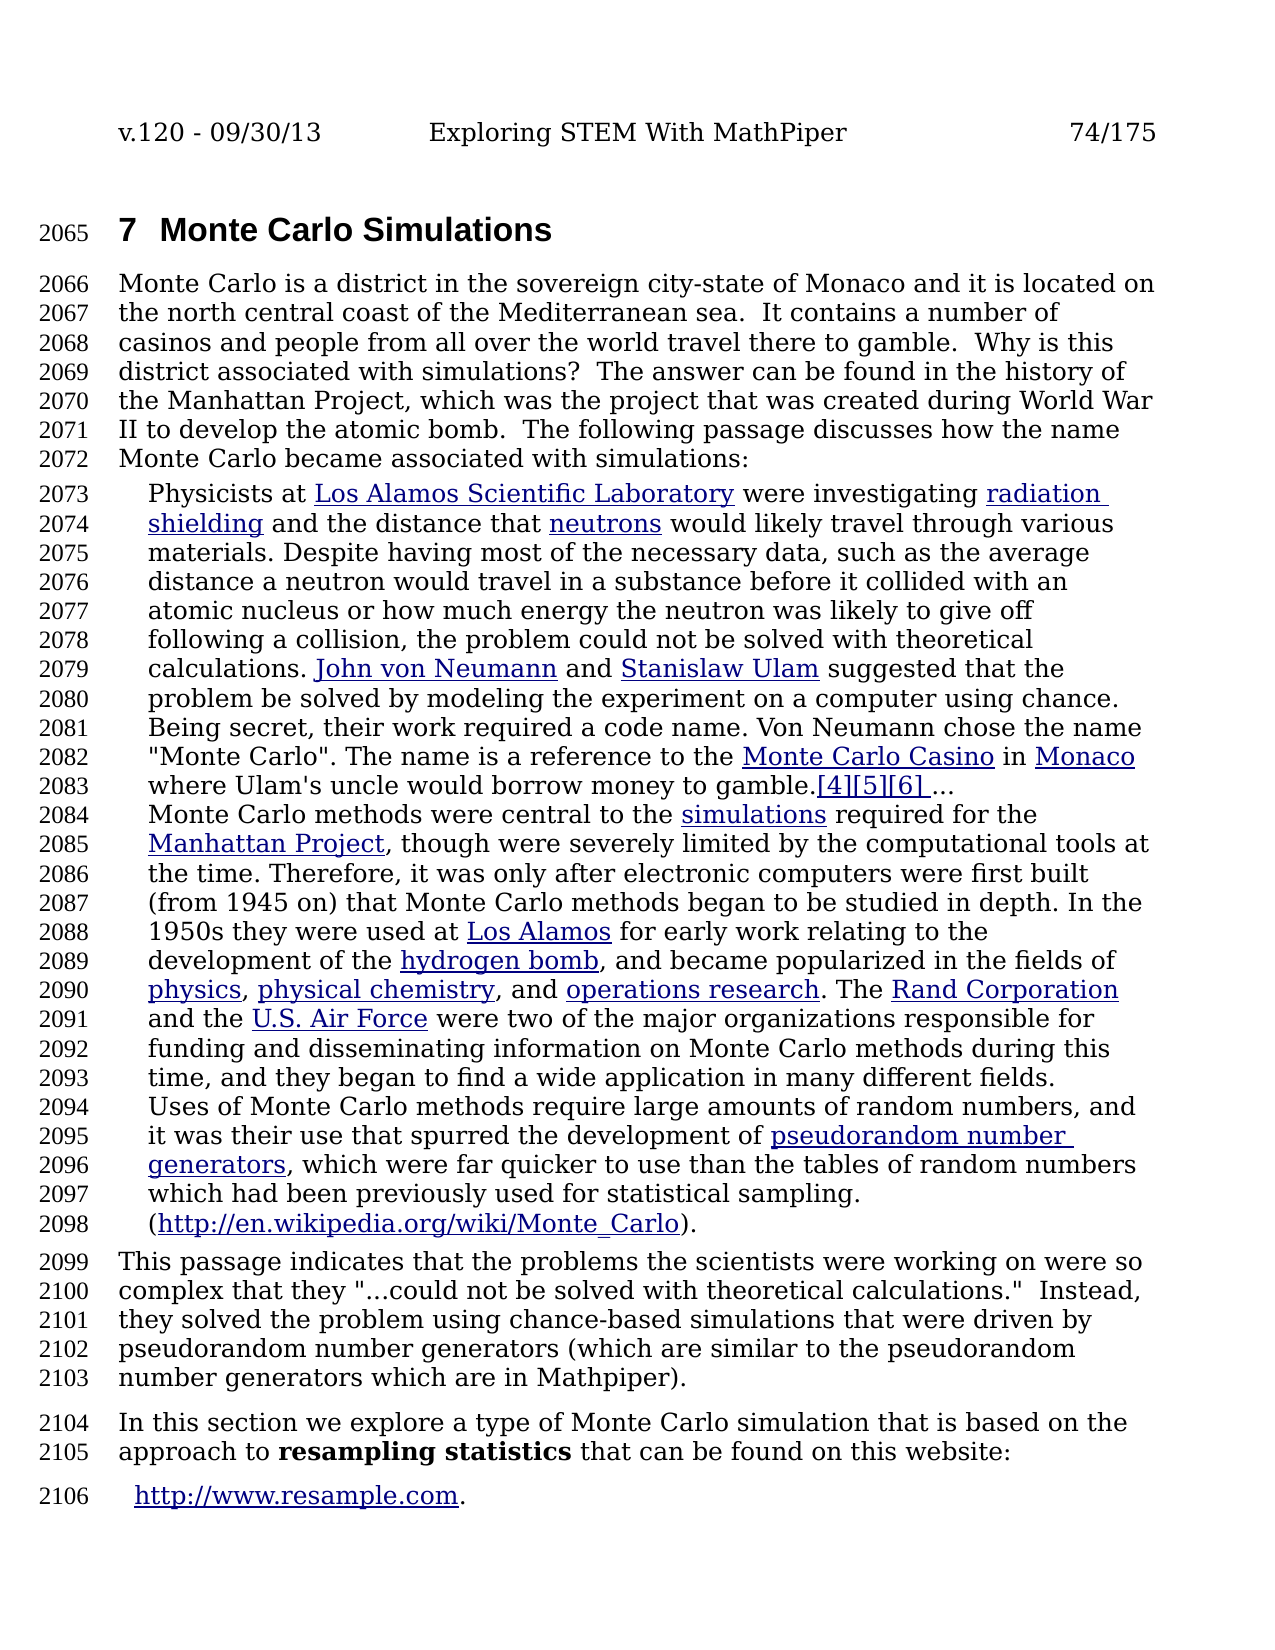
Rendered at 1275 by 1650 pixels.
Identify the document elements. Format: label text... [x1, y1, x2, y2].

text Physicists at Los Alamos Scientific Laboratory were investigating radiation shielding and the distance that neutrons would likely travel through various materials. Despite having most of the necessary data, such as the average distance a neutron would travel in a substance before it collided with an atomic nucleus or how much energy the neutron was likely to give off following a collision, the problem could not be solved with theoretical calculations. John von Neumann and Stanislaw Ulam suggested that the problem be solved by modeling the experiment on a computer using chance. Being secret, their work required a code name. Von Neumann chose the name "Monte Carlo". The name is a reference to the Monte Carlo Casino in Monaco where Ulam's uncle would borrow money to gamble.[4][5][6] ... [148, 479, 1157, 800]
text In this section we explore a type of Monte Carlo simulation that is based on the approach to resampling statistics that can be found on this website: [118, 1408, 1157, 1466]
text Monte Carlo methods were central to the simulations required for the Manhattan Project, though were severely limited by the computational tools at the time. Therefore, it was only after electronic computers were first built (from 1945 on) that Monte Carlo methods began to be studied in depth. In the 1950s they were used at Los Alamos for early work relating to the development of the hydrogen bomb, and became popularized in the fields of physics, physical chemistry, and operations research. The Rand Corporation and the U.S. Air Force were two of the major organizations responsible for funding and disseminating information on Monte Carlo methods during this time, and they began to find a wide application in many different fields. [148, 800, 1157, 1092]
text Uses of Monte Carlo methods require large amounts of random numbers, and it was their use that spurred the development of pseudorandom number generators, which were far quicker to use than the tables of random numbers which had been previously used for statistical sampling. (http://en.wikipedia.org/wiki/Monte_Carlo). [148, 1092, 1157, 1238]
text This passage indicates that the problems the scientists were working on were so complex that they "...could not be solved with theoretical calculations." Instead, they solved the problem using chance-based simulations that were driven by pseudorandom number generators (which are similar to the pseudorandom number generators which are in Mathpiper). [118, 1247, 1157, 1393]
text http://www.resample.com. [118, 1481, 1157, 1510]
text Monte Carlo is a district in the sovereign city-state of Monaco and it is located on the north central coast of the Mediterranean sea. It contains a number of casinos and people from all over the world travel there to gamble. Why is this district associated with simulations? The answer can be found in the history of the Manhattan Project, which was the project that was created during World War II to develop the atomic bomb. The following passage discusses how the name Monte Carlo became associated with simulations: [118, 269, 1157, 473]
subtitle Monte Carlo Simulations [118, 210, 1157, 248]
